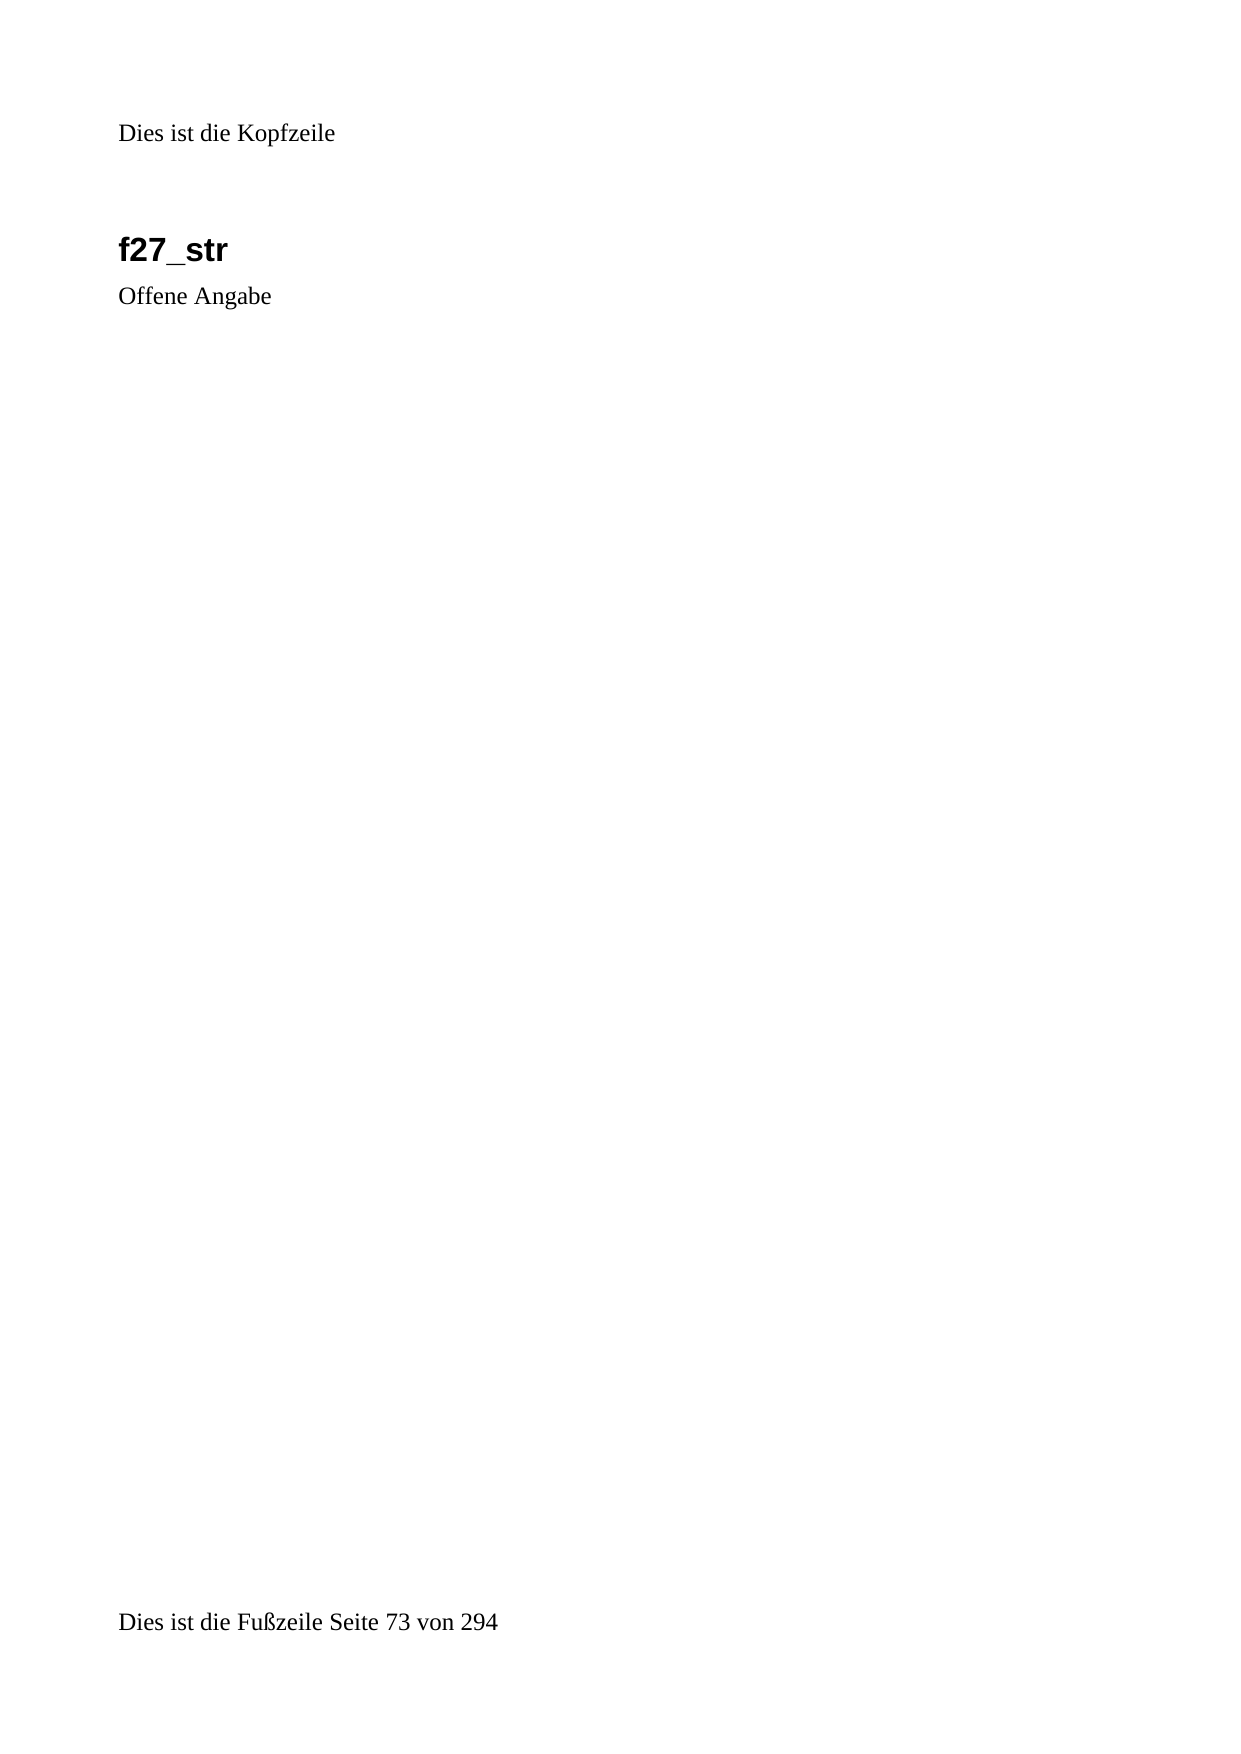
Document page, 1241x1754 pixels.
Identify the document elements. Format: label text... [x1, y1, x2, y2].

subtitle f27_str [118, 230, 1122, 269]
text Offene Angabe [118, 281, 1122, 310]
